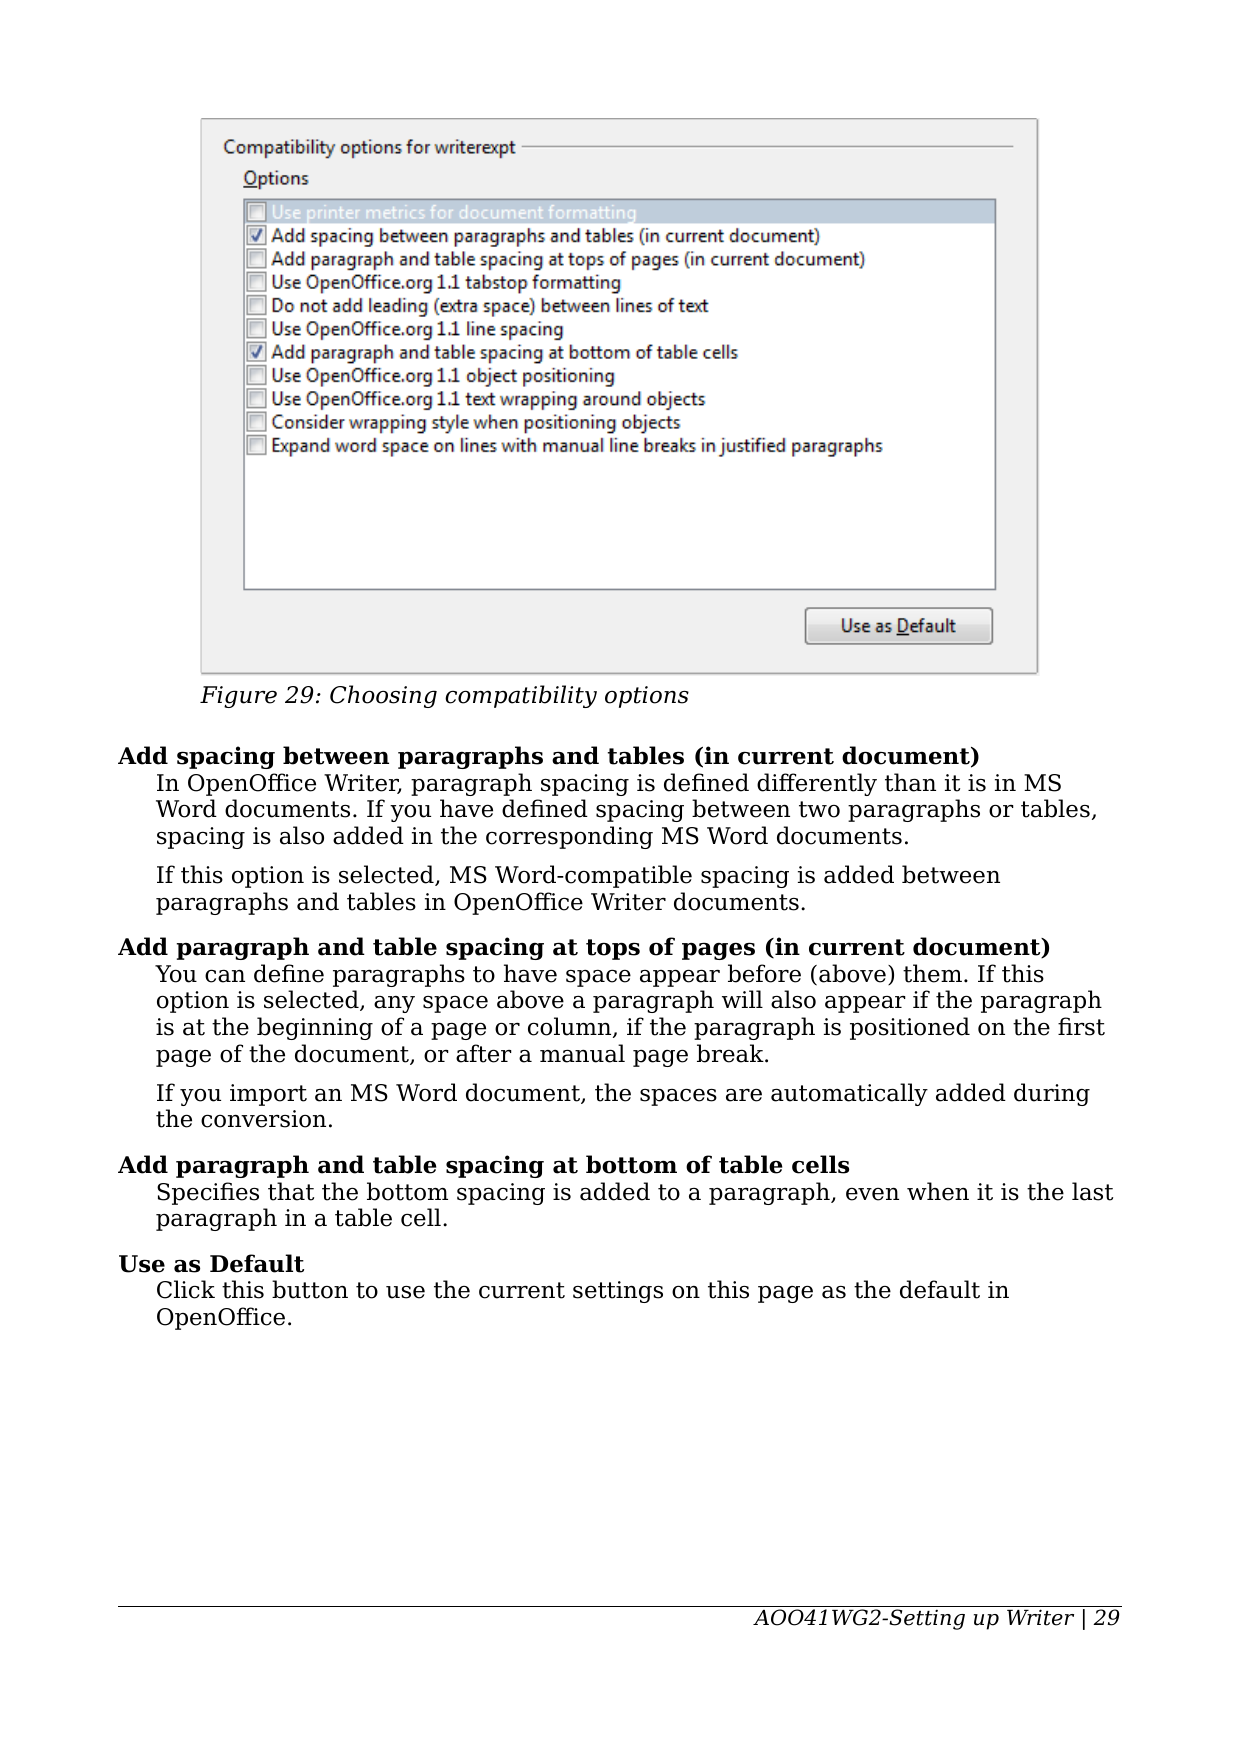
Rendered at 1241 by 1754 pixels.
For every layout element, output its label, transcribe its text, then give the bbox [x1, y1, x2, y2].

text If you import an MS Word document, the spaces are automatically added during the conversion. [156, 1080, 1122, 1133]
text Add spacing between paragraphs and tables (in current document) [118, 743, 1122, 770]
text Specifies that the bottom spacing is added to a paragraph, even when it is the last paragraph in a table cell. [156, 1179, 1122, 1232]
text Add paragraph and table spacing at bottom of table cells [118, 1152, 1122, 1179]
text Click this button to use the current settings on this page as the default in OpenOffice. [156, 1277, 1122, 1331]
text You can define paragraphs to have space appear before (above) them. If this option is selected, any space above a paragraph will also appear if the paragraph is at the beginning of a page or column, if the paragraph is positioned on the first page of the document, or after a manual page break. [156, 961, 1122, 1067]
text Use as Default [118, 1250, 1122, 1277]
text In OpenOffice Writer, paragraph spacing is defined differently than it is in MS Word documents. If you have defined spacing between two paragraphs or tables, spacing is also added in the corresponding MS Word documents. [156, 770, 1122, 850]
text Add paragraph and table spacing at tops of pages (in current document) [118, 934, 1122, 961]
text If this option is selected, MS Word-compatible spacing is added between paragraphs and tables in OpenOffice Writer documents. [156, 862, 1122, 916]
picture [200, 118, 1040, 676]
text Figure 29: Choosing compatibility options [201, 682, 1040, 709]
